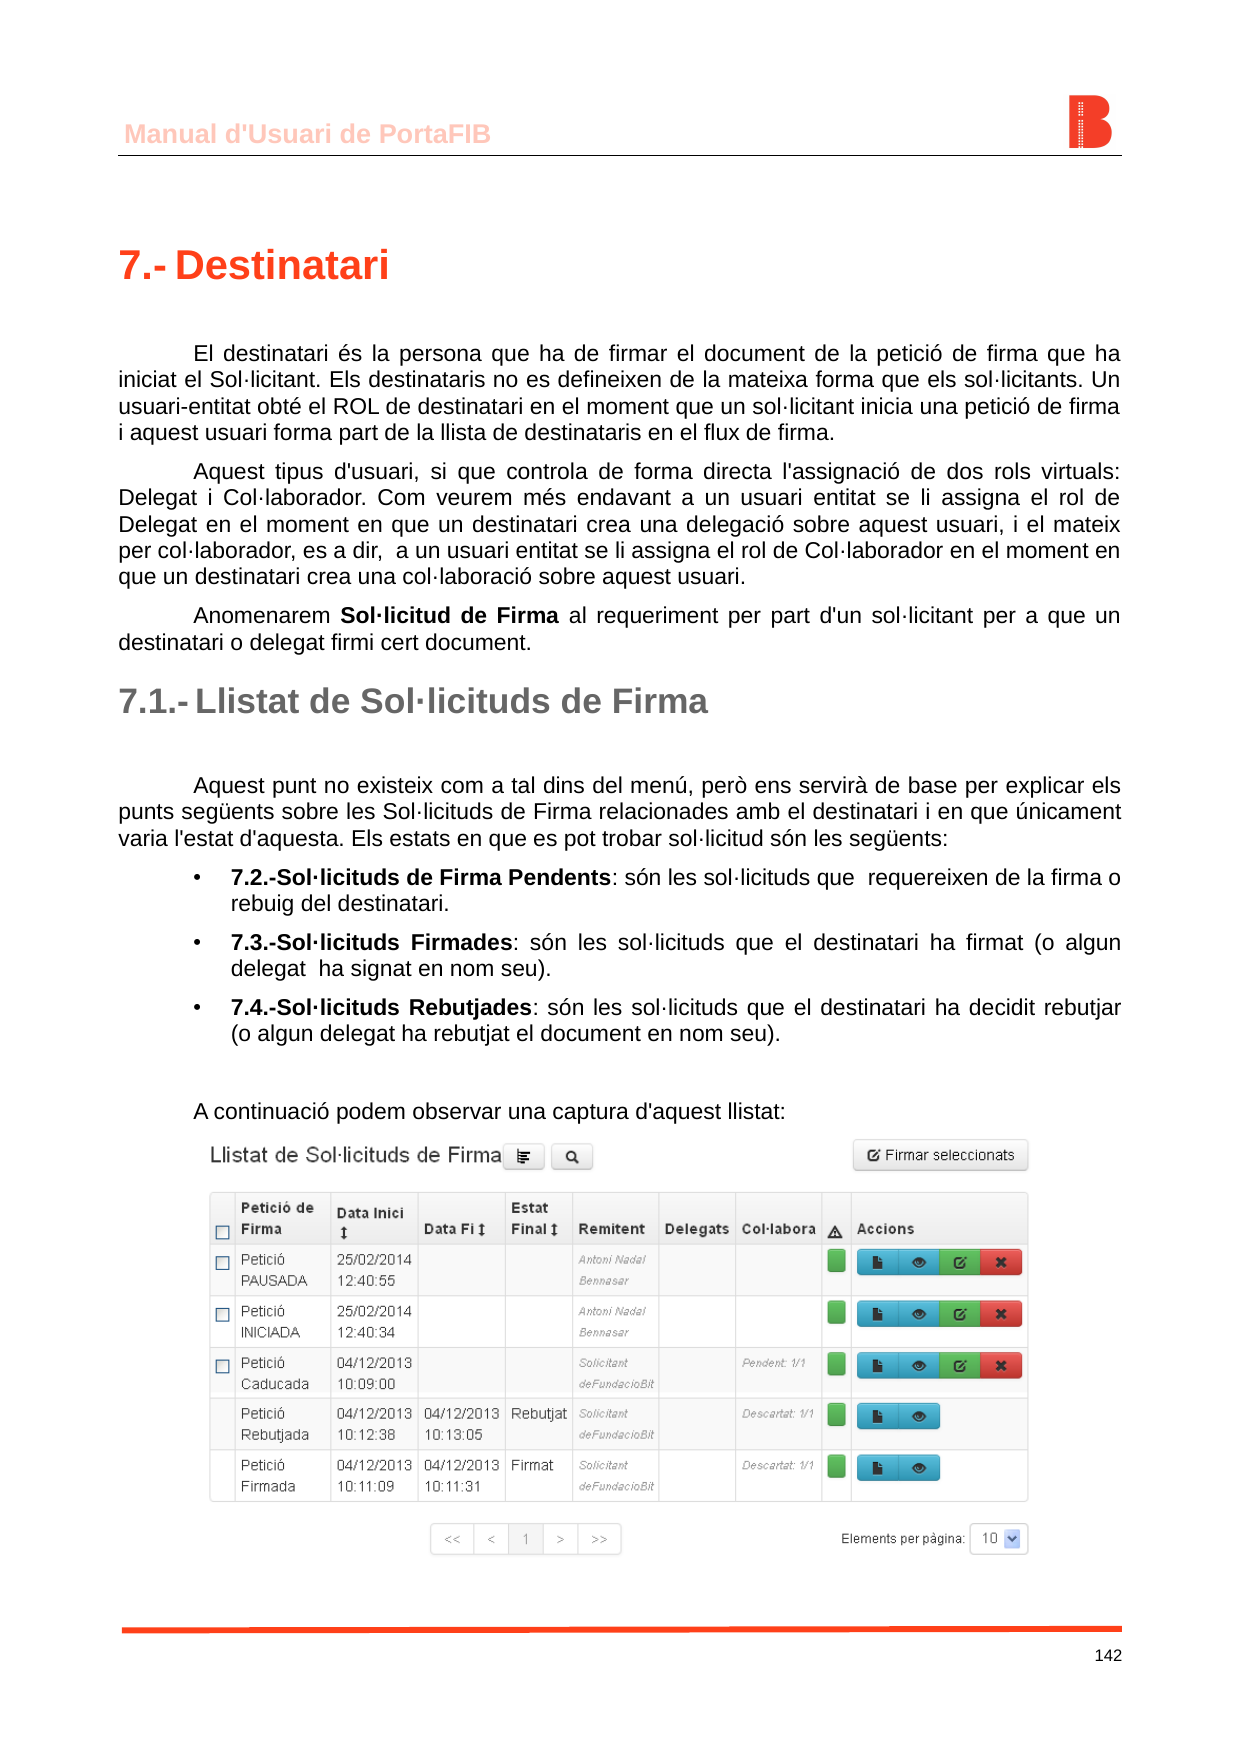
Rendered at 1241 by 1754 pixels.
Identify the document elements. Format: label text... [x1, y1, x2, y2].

picture [1063, 94, 1117, 150]
list 7.3.-Sol·licituds Firmades: són les sol·licituds que el destinatari ha firmat (o algun delegat ha signat en nom seu). [193, 929, 1122, 981]
list 7.4.-Sol·licituds Rebutjades: són les sol·licituds que el destinatari ha decidit rebutjar (o algun delegat ha rebutjat el document en nom seu). [193, 994, 1122, 1047]
text Anomenarem Sol·licitud de Firma al requeriment per part d'un sol·licitant per a que un destinatari o delegat firmi cert document. [118, 602, 1122, 655]
list 7.2.-Sol·licituds de Firma Pendents: són les sol·licituds que requereixen de la firma o rebuig del destinatari. [193, 863, 1122, 916]
text Aquest punt no existeix com a tal dins del menú, però ens servirà de base per explicar els punts següents sobre les Sol·licituds de Firma relacionades amb el destinatari i en que únicament varia l'estat d'aquesta. Els estats en que es pot trobar sol·licitud són les següents: [118, 772, 1122, 851]
text Aquest tipus d'usuari, si que controla de forma directa l'assignació de dos rols virtuals: Delegat i Col·laborador. Com veurem més endavant a un usuari entitat se li assigna el rol de Delegat en el moment en que un destinatari crea una delegació sobre aquest usuari, i el mateix per col·laborador, es a dir, a un usuari entitat se li assigna el rol de Col·laborador en el moment en que un destinatari crea una col·laboració sobre aquest usuari. [118, 458, 1122, 590]
subtitle Destinatari [118, 241, 1122, 289]
text A continuació podem observar una captura d'aquest llistat: [118, 1098, 1122, 1124]
subtitle Llistat de Sol·licituds de Firma [118, 680, 1122, 721]
text El destinatari és la persona que ha de firmar el document de la petició de firma que ha iniciat el Sol·licitant. Els destinataris no es defineixen de la mateixa forma que els sol·licitants. Un usuari-entitat obté el ROL de destinatari en el moment que un sol·licitant inicia una petició de firma i aquest usuari forma part de la llista de destinataris en el flux de firma. [118, 340, 1122, 445]
picture [201, 1136, 1039, 1559]
